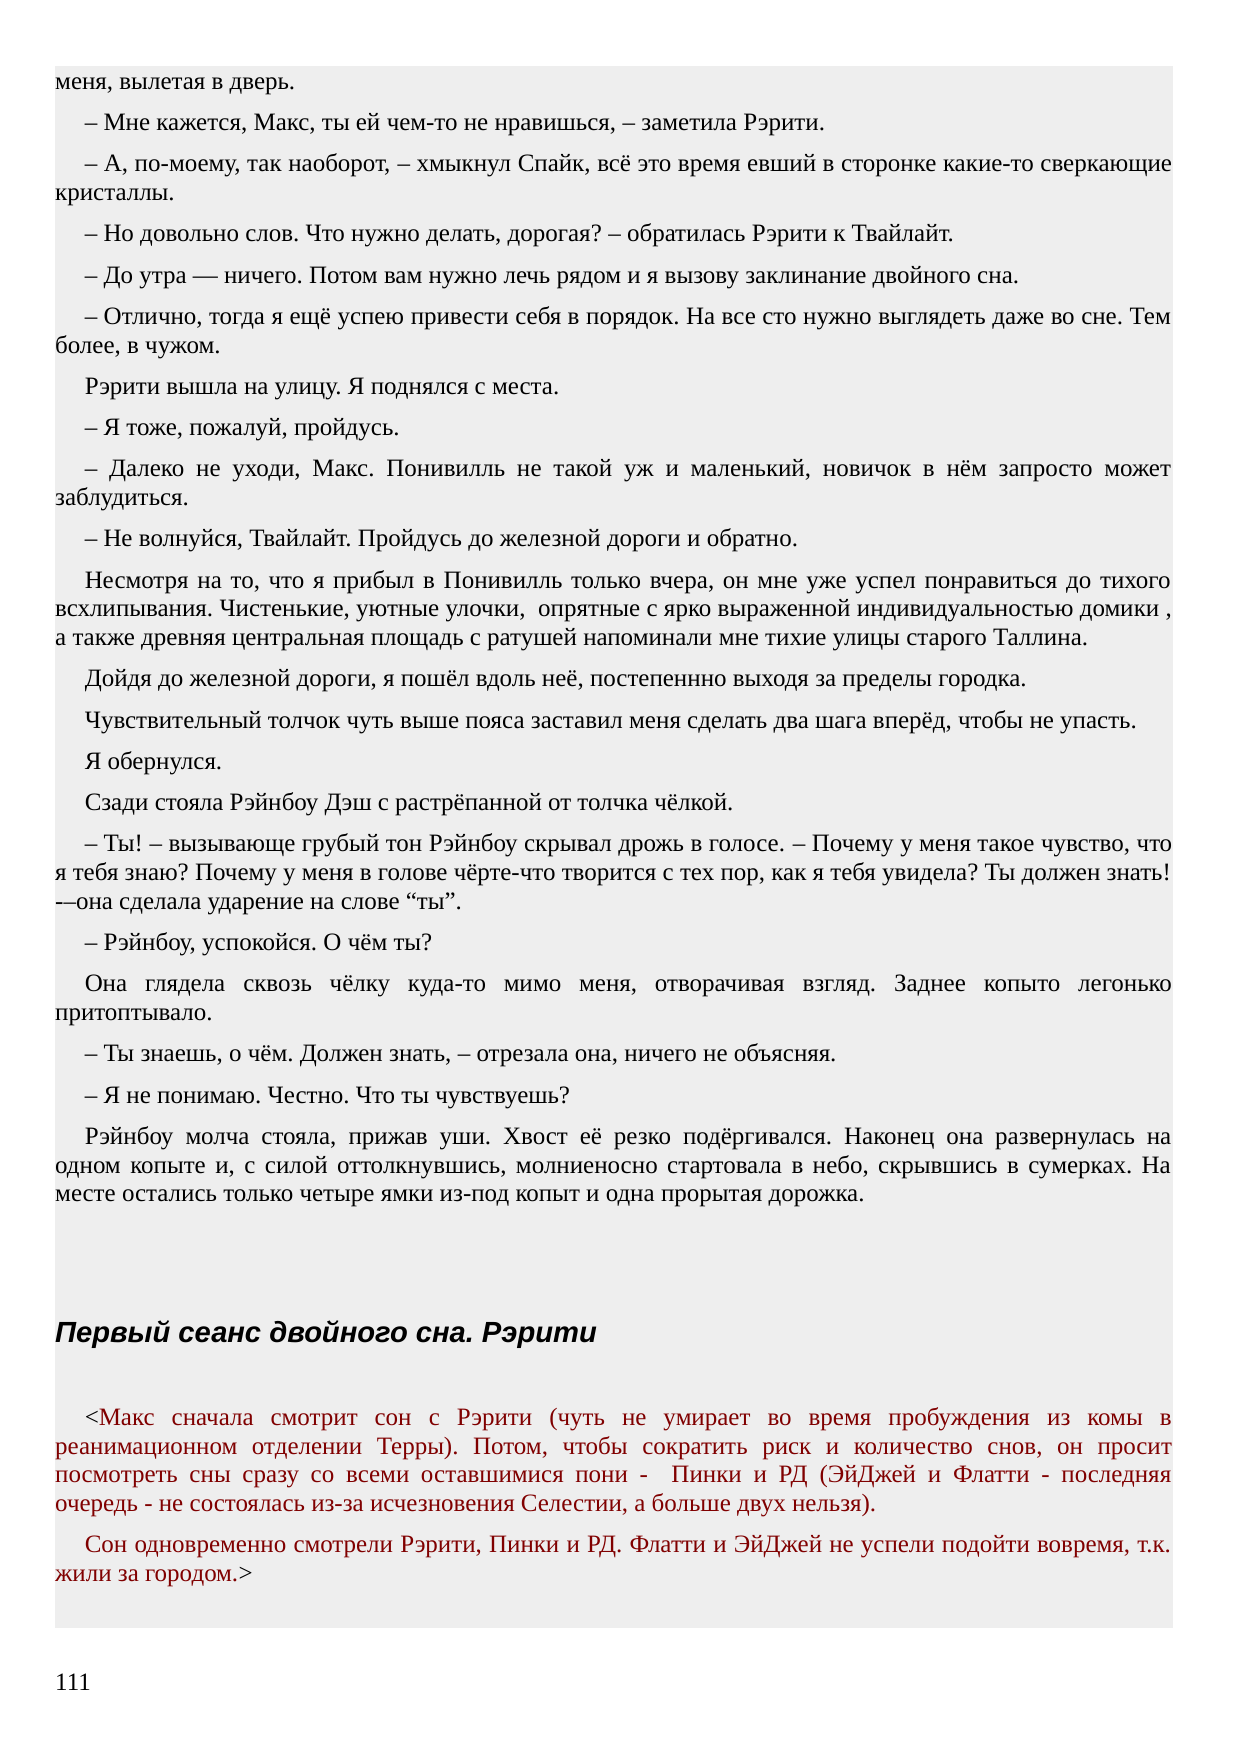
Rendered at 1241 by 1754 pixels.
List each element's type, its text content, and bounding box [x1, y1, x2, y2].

text – Мне кажется, Макс, ты ей чем-то не нравишься, – заметила Рэрити. [55, 107, 1173, 136]
text Рэйнбоу молча стояла, прижав уши. Хвост её резко подёргивался. Наконец она развернулась на одном копыте и, с силой оттолкнувшись, молниеносно стартовала в небо, скрывшись в сумерках. На месте остались только четыре ямки из-под копыт и одна прорытая дорожка. [55, 1121, 1173, 1207]
text Дойдя до железной дороги, я пошёл вдоль неё, постепеннно выходя за пределы городка. [55, 663, 1173, 692]
text Чувствительный толчок чуть выше пояса заставил меня сделать два шага вперёд, чтобы не упасть. [55, 705, 1173, 733]
text – Далеко не уходи, Макс. Понивилль не такой уж и маленький, новичок в нём запросто может заблудиться. [55, 453, 1173, 511]
text Рэрити вышла на улицу. Я поднялся с места. [55, 371, 1173, 400]
text Она глядела сквозь чёлку куда-то мимо меня, отворачивая взгляд. Заднее копыто легонько притоптывало. [55, 968, 1173, 1026]
text меня, вылетая в дверь. [55, 66, 1173, 95]
text – Не волнуйся, Твайлайт. Пройдусь до железной дороги и обратно. [55, 523, 1173, 552]
text – Я тоже, пожалуй, пройдусь. [55, 412, 1173, 441]
text Сон одновременно смотрели Рэрити, Пинки и РД. Флатти и ЭйДжей не успели подойти вовремя, т.к. жили за городом.> [55, 1529, 1173, 1587]
text Я обернулся. [55, 746, 1173, 775]
text – Ты! – вызывающе грубый тон Рэйнбоу скрывал дрожь в голосе. – Почему у меня такое чувство, что я тебя знаю? Почему у меня в голове чёрте-что творится с тех пор, как я тебя увидела? Ты должен знать! -–она сделала ударение на слове “ты”. [55, 828, 1173, 915]
text Сзади стояла Рэйнбоу Дэш с растрёпанной от толчка чёлкой. [55, 787, 1173, 816]
subtitle Первый сеанс двойного сна. Рэрити [55, 1315, 1173, 1348]
text – До утра — ничего. Потом вам нужно лечь рядом и я вызову заклинание двойного сна. [55, 260, 1173, 288]
text <Макс сначала смотрит сон с Рэрити (чуть не умирает во время пробуждения из комы в реанимационном отделении Терры). Потом, чтобы сократить риск и количество снов, он просит посмотреть сны сразу со всеми оставшимися пони - Пинки и РД (ЭйДжей и Флатти - последняя очередь - не состоялась из-за исчезновения Селестии, а больше двух нельзя). [55, 1402, 1173, 1517]
text – Я не понимаю. Честно. Что ты чувствуешь? [55, 1080, 1173, 1108]
text – Рэйнбоу, успокойся. О чём ты? [55, 927, 1173, 956]
text – А, по-моему, так наоборот, – хмыкнул Спайк, всё это время евший в сторонке какие-то сверкающие кристаллы. [55, 148, 1173, 206]
text Несмотря на то, что я прибыл в Понивилль только вчера, он мне уже успел понравиться до тихого всхлипывания. Чистенькие, уютные улочки, опрятные с ярко выраженной индивидуальностью домики , а также древняя центральная площадь с ратушей напоминали мне тихие улицы старого Таллина. [55, 565, 1173, 651]
text – Ты знаешь, о чём. Должен знать, – отрезала она, ничего не объясняя. [55, 1038, 1173, 1067]
text – Но довольно слов. Что нужно делать, дорогая? – обратилась Рэрити к Твайлайт. [55, 218, 1173, 247]
text – Отлично, тогда я ещё успею привести себя в порядок. На все сто нужно выглядеть даже во сне. Тем более, в чужом. [55, 301, 1173, 358]
